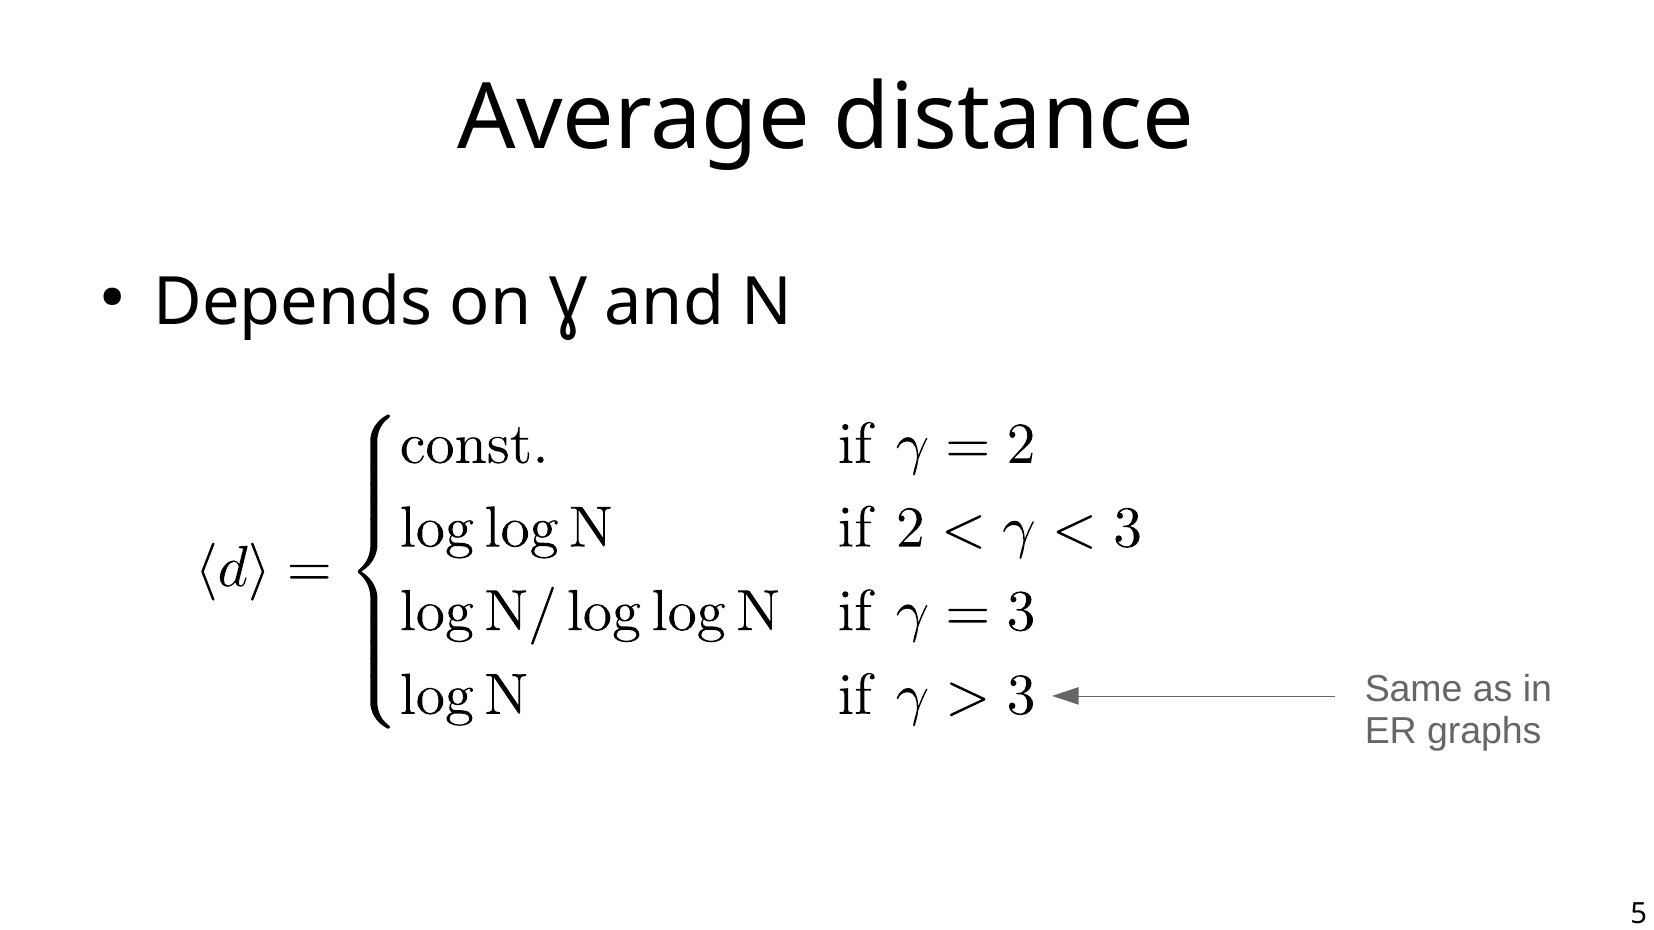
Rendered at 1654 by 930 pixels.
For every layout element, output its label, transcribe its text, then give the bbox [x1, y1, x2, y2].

text_box Same as in ER graphs [1350, 660, 1591, 759]
text_box [195, 414, 1143, 729]
list Depends on Ɣ and N [82, 252, 1571, 793]
title Average distance [82, 1, 1571, 225]
